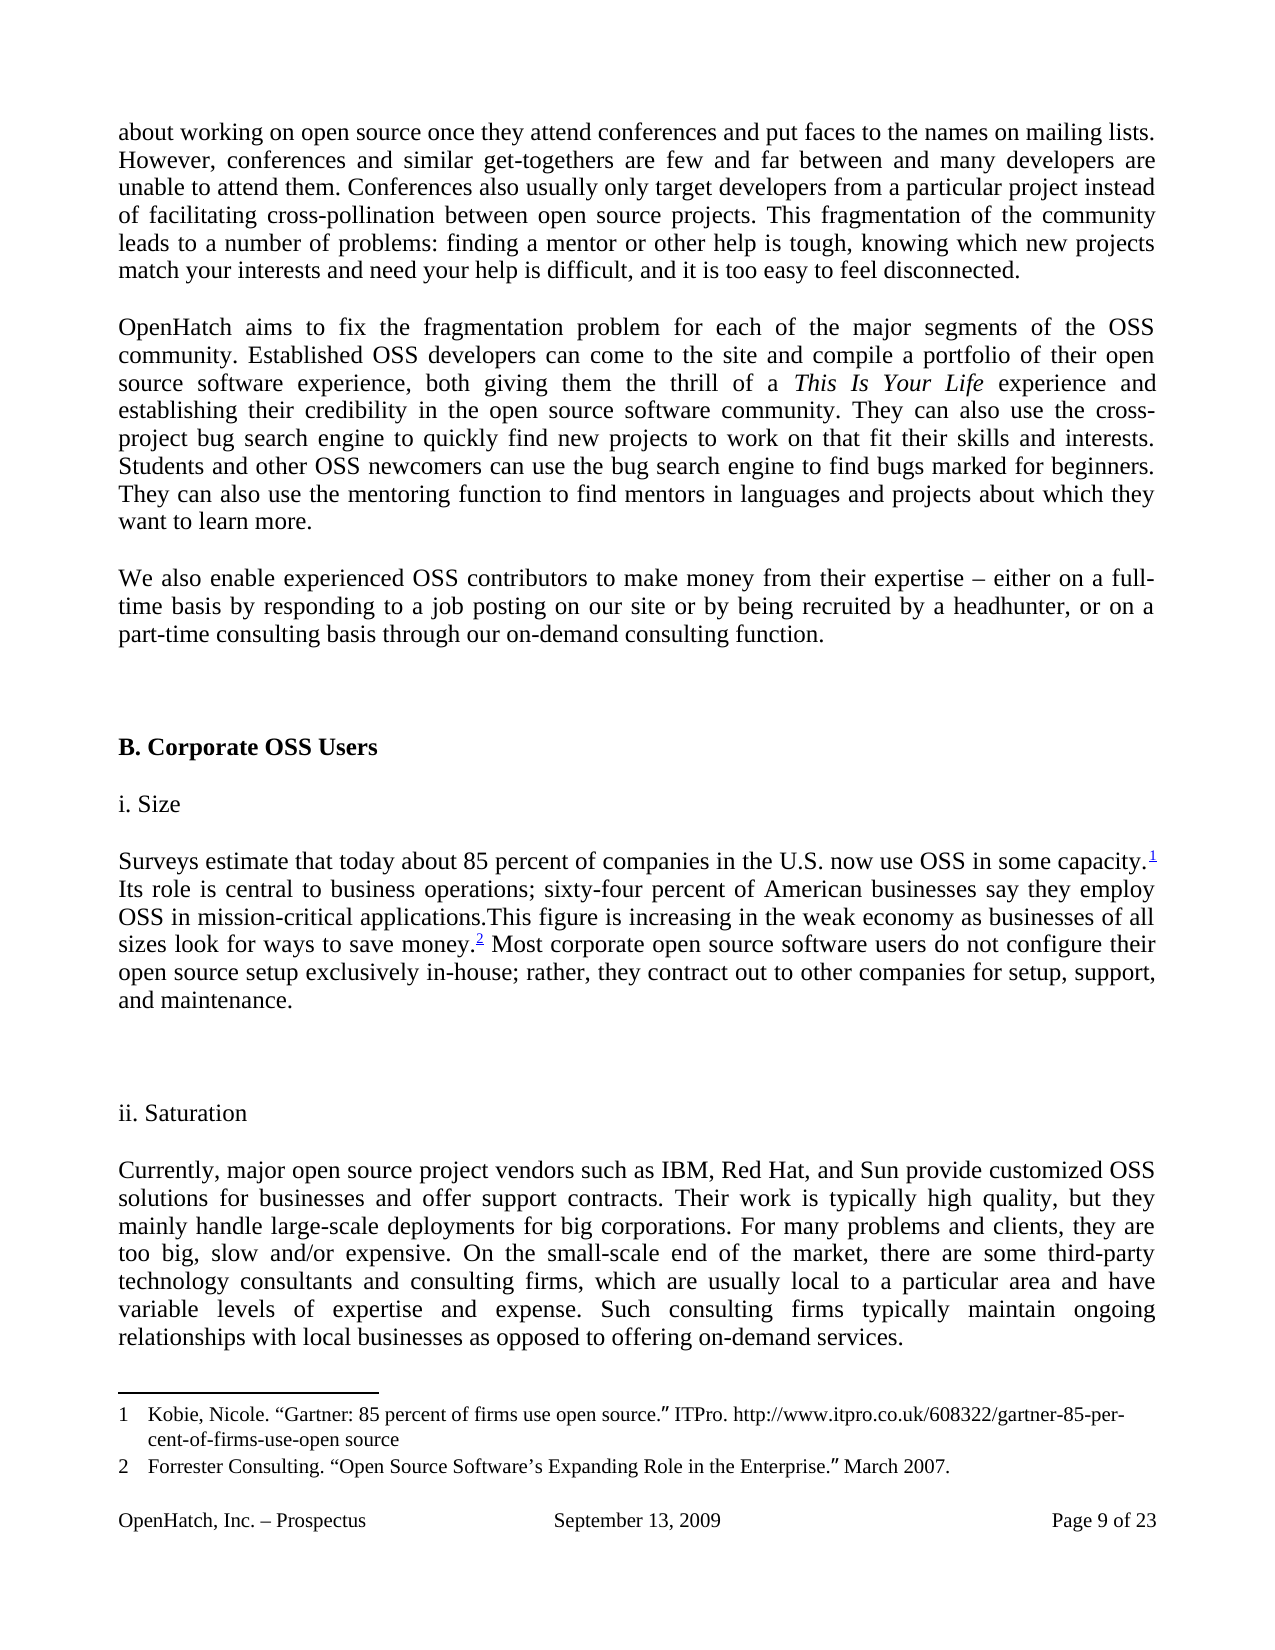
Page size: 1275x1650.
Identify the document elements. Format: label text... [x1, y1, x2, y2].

text We also enable experienced OSS contributors to make money from their expertise – either on a full-time basis by responding to a job posting on our site or by being recruited by a headhunter, or on a part-time consulting basis through our on-demand consulting function. [118, 564, 1156, 647]
text Kobie, Nicole. “Gartner: 85 percent of firms use open source.” ITPro. http://www.itpro.co.uk/608322/gartner-85-per-cent-of-firms-use-open source [118, 1399, 1156, 1451]
text ii. Saturation [118, 1099, 1156, 1127]
subtitle B. Corporate OSS Users [118, 733, 1156, 761]
text Forrester Consulting. “Open Source Software’s Expanding Role in the Enterprise.” March 2007. [118, 1451, 1156, 1479]
text Surveys estimate that today about 85 percent of companies in the U.S. now use OSS in some capacity. Its role is central to business operations; sixty-four percent of American businesses say they employ OSS in mission-critical applications.This figure is increasing in the weak economy as businesses of all sizes look for ways to save money. Most corporate open source software users do not configure their open source setup exclusively in-house; rather, they contract out to other companies for setup, support, and maintenance. [118, 847, 1156, 1013]
text i. Size [118, 790, 1156, 818]
text Currently, major open source project vendors such as IBM, Red Hat, and Sun provide customized OSS solutions for businesses and offer support contracts. Their work is typically high quality, but they mainly handle large-scale deployments for big corporations. For many problems and clients, they are too big, slow and/or expensive. On the small-scale end of the market, there are some third-party technology consultants and consulting firms, which are usually local to a particular area and have variable levels of expertise and expense. Such consulting firms typically maintain ongoing relationships with local businesses as opposed to offering on-demand services. [118, 1156, 1156, 1350]
text about working on open source once they attend conferences and put faces to the names on mailing lists. However, conferences and similar get-togethers are few and far between and many developers are unable to attend them. Conferences also usually only target developers from a particular project instead of facilitating cross-pollination between open source projects. This fragmentation of the community leads to a number of problems: finding a mentor or other help is tough, knowing which new projects match your interests and need your help is difficult, and it is too easy to feel disconnected. [118, 118, 1156, 284]
text OpenHatch aims to fix the fragmentation problem for each of the major segments of the OSS community. Established OSS developers can come to the site and compile a portfolio of their open source software experience, both giving them the thrill of a This Is Your Life experience and establishing their credibility in the open source software community. They can also use the cross-project bug search engine to quickly find new projects to work on that fit their skills and interests. Students and other OSS newcomers can use the bug search engine to find bugs marked for beginners. They can also use the mentoring function to find mentors in languages and projects about which they want to learn more. [118, 313, 1156, 535]
